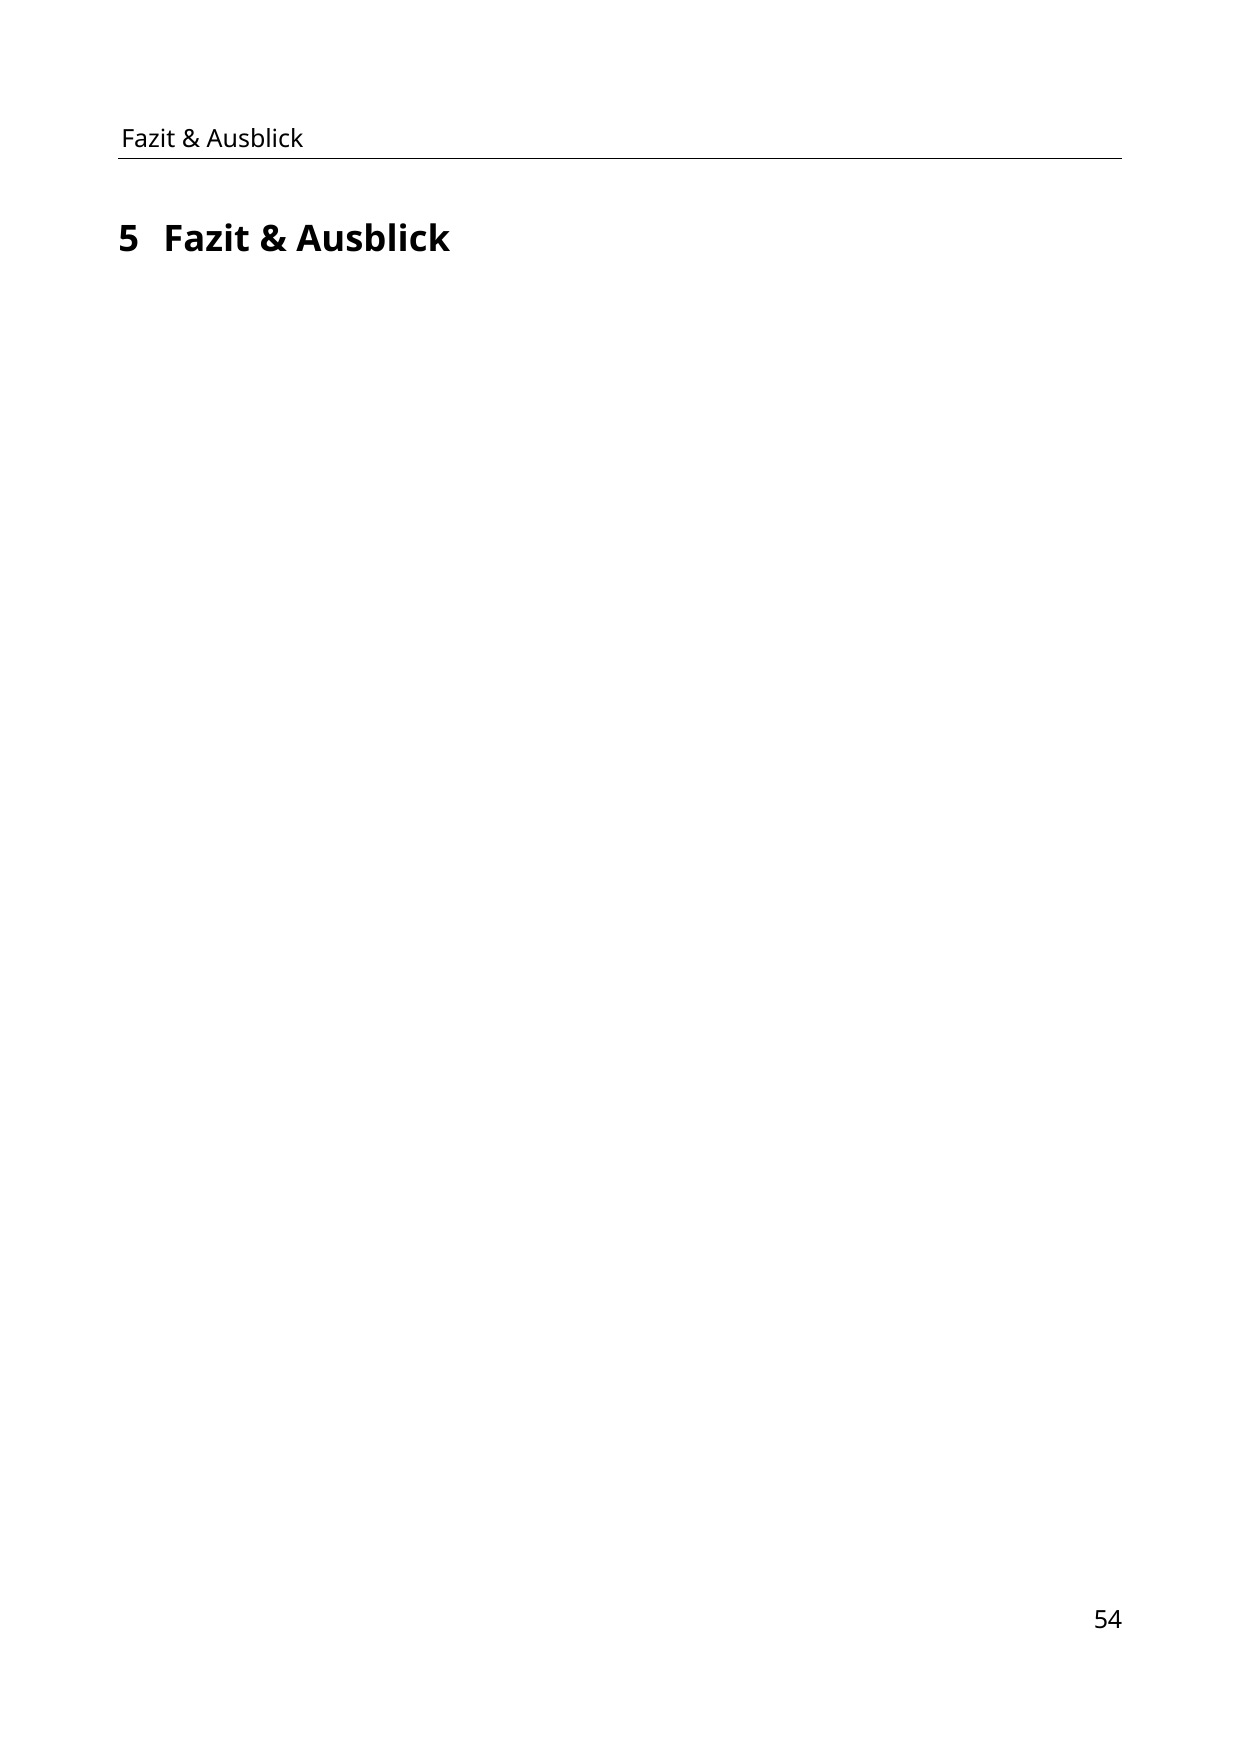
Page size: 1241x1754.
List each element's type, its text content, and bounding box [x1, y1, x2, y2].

subtitle Fazit & Ausblick [118, 213, 1122, 262]
